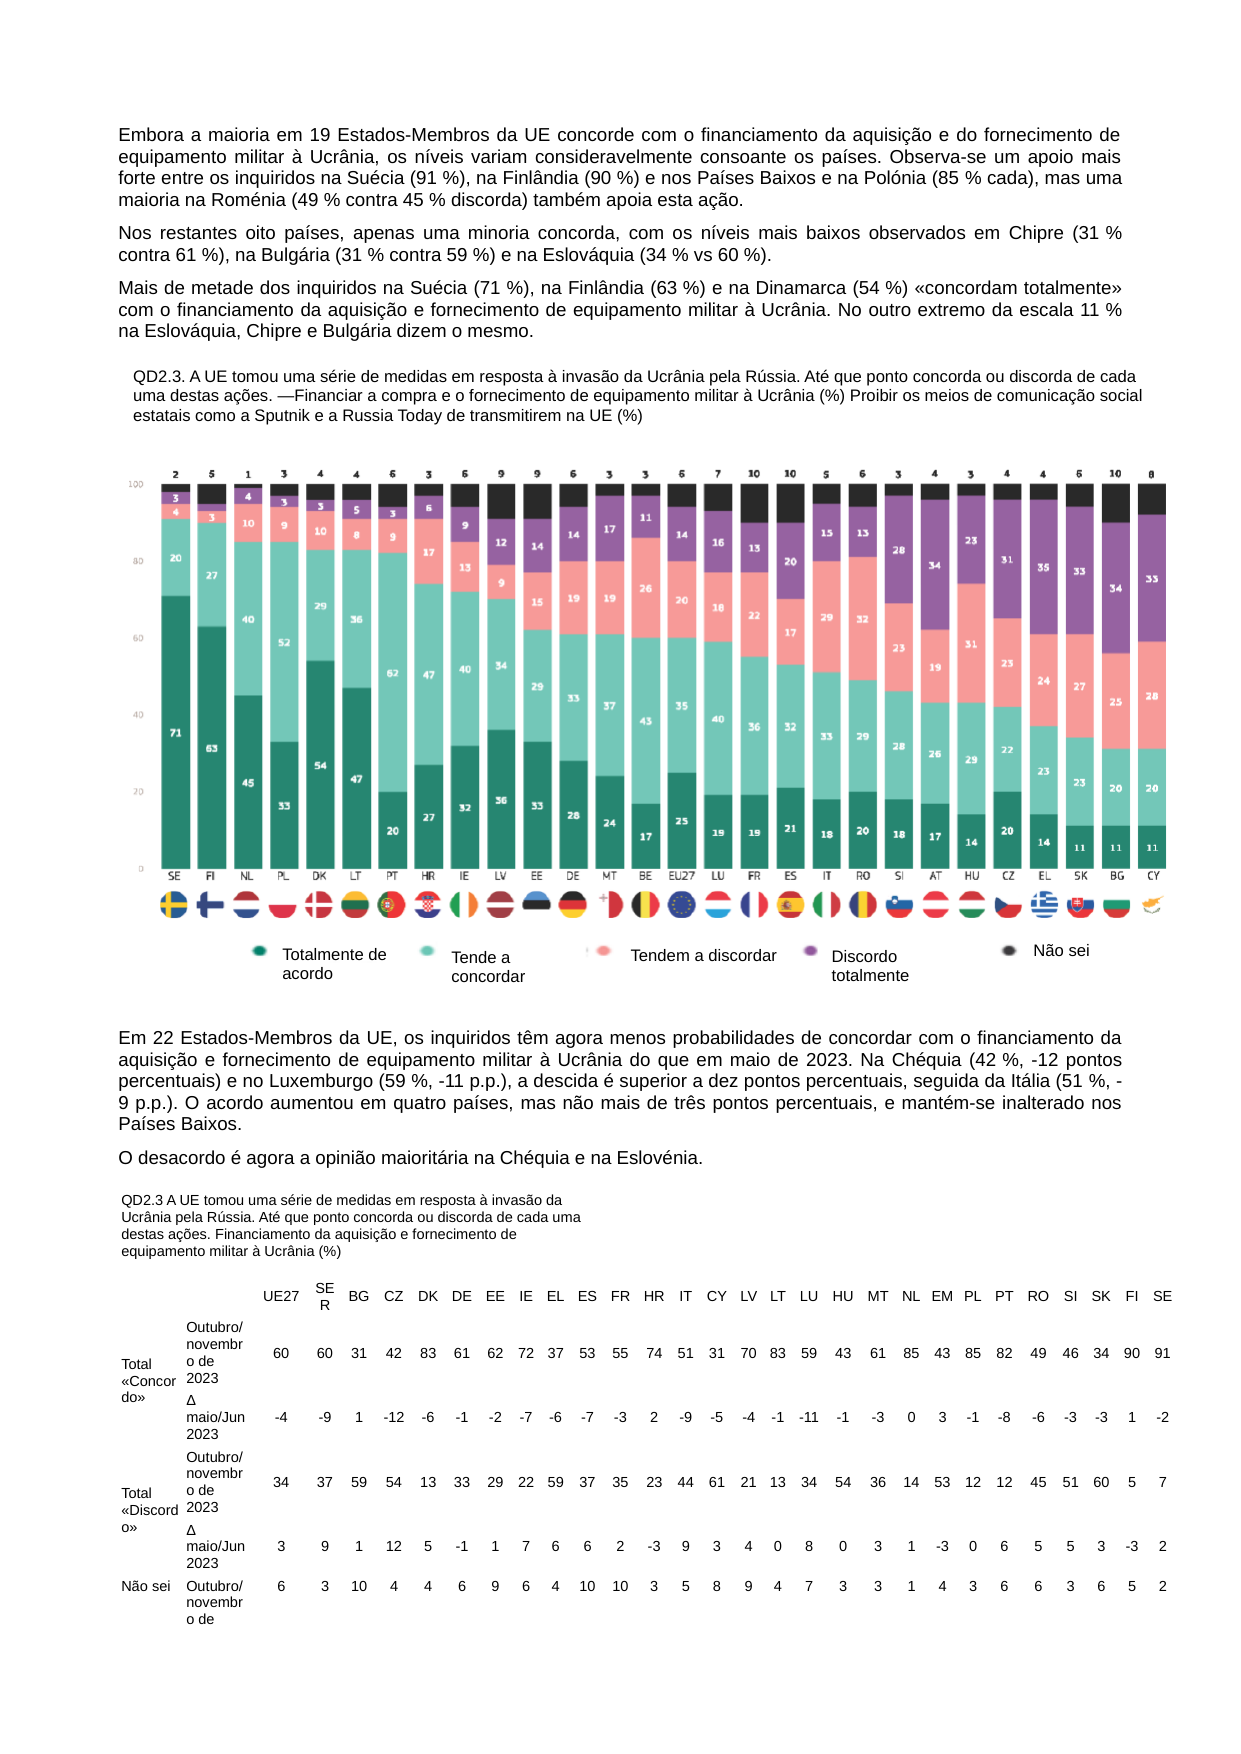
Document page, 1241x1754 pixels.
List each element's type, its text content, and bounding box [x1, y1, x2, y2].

table_cell 55 [604, 1316, 637, 1389]
table_cell 83 [411, 1316, 445, 1389]
table_cell 6 [988, 1574, 1020, 1631]
table_cell 42 [376, 1316, 411, 1389]
table_cell 5 [1118, 1574, 1146, 1631]
table_cell -4 [734, 1389, 763, 1445]
table_cell 0 [763, 1518, 792, 1574]
table_cell 1 [1118, 1389, 1146, 1445]
table_cell 53 [571, 1316, 604, 1389]
table_cell EE [479, 1277, 512, 1316]
picture [119, 464, 1181, 928]
table_cell 6 [571, 1518, 604, 1574]
table_cell 61 [860, 1316, 895, 1389]
table_cell 3 [860, 1574, 895, 1631]
table_cell -12 [376, 1389, 411, 1445]
table_header [1020, 1174, 1056, 1277]
table_cell 51 [1056, 1445, 1085, 1518]
table_cell DK [411, 1277, 445, 1316]
table_header [792, 1174, 826, 1277]
table_cell HR [637, 1277, 671, 1316]
table_cell Δ maio/Jun 2023 [183, 1389, 254, 1445]
table_header [734, 1174, 763, 1277]
table_cell 46 [1056, 1316, 1085, 1389]
table_cell HU [826, 1277, 860, 1316]
table_cell 10 [341, 1574, 376, 1631]
table_cell -1 [826, 1389, 860, 1445]
table_cell 72 [512, 1316, 540, 1389]
table_cell 59 [540, 1445, 571, 1518]
table_cell PT [988, 1277, 1020, 1316]
table_cell EM [927, 1277, 957, 1316]
table_cell 12 [958, 1445, 988, 1518]
table_header [1085, 1174, 1118, 1277]
table_cell 82 [988, 1316, 1020, 1389]
table_cell 12 [988, 1445, 1020, 1518]
table_cell 90 [1118, 1316, 1146, 1389]
table_cell SK [1085, 1277, 1118, 1316]
table_cell 4 [540, 1574, 571, 1631]
table_cell -9 [671, 1389, 700, 1445]
table_cell 4 [734, 1518, 763, 1574]
table_cell 60 [254, 1316, 308, 1389]
table_cell -11 [792, 1389, 826, 1445]
table_cell CY [700, 1277, 734, 1316]
table_cell 9 [671, 1518, 700, 1574]
table_cell 36 [860, 1445, 895, 1518]
table_cell 1 [895, 1518, 927, 1574]
table_header QD2.3 A UE tomou uma série de medidas em resposta à invasão da Ucrânia pela Rússia. Até que ponto concorda ou discorda de cada uma destas ações. Financiamento da aquisição e fornecimento de equipamento militar à Ucrânia (%) [118, 1174, 604, 1277]
table_cell 83 [763, 1316, 792, 1389]
table_cell Outubro/novembro de [183, 1574, 254, 1631]
table_cell Δ maio/Jun 2023 [183, 1518, 254, 1574]
table_cell 1 [895, 1574, 927, 1631]
table_cell SI [1056, 1277, 1085, 1316]
table_cell 2 [1146, 1518, 1179, 1574]
table_cell Total «Discordo» [118, 1445, 183, 1574]
table_cell 60 [308, 1316, 341, 1389]
table_cell 7 [512, 1518, 540, 1574]
table_cell FI [1118, 1277, 1146, 1316]
table_cell -1 [958, 1389, 988, 1445]
table_cell SE [1146, 1277, 1179, 1316]
table_cell DE [445, 1277, 479, 1316]
table_cell -6 [540, 1389, 571, 1445]
table_cell 31 [341, 1316, 376, 1389]
table_cell 21 [734, 1445, 763, 1518]
table_cell -4 [254, 1389, 308, 1445]
table_cell 5 [1118, 1445, 1146, 1518]
table_cell 10 [604, 1574, 637, 1631]
table_cell PL [958, 1277, 988, 1316]
table_cell [183, 1277, 254, 1316]
table_cell 7 [792, 1574, 826, 1631]
table_cell FR [604, 1277, 637, 1316]
table_cell 54 [826, 1445, 860, 1518]
table_cell 3 [1056, 1574, 1085, 1631]
table_cell Outubro/novembro de 2023 [183, 1316, 254, 1389]
table_cell 0 [895, 1389, 927, 1445]
table_cell 53 [927, 1445, 957, 1518]
table_cell 6 [512, 1574, 540, 1631]
table_cell 2 [637, 1389, 671, 1445]
table_cell -7 [571, 1389, 604, 1445]
table_cell 61 [445, 1316, 479, 1389]
table_cell 13 [763, 1445, 792, 1518]
table_cell 3 [308, 1574, 341, 1631]
table_cell 62 [479, 1316, 512, 1389]
table_cell 4 [411, 1574, 445, 1631]
table_cell 37 [540, 1316, 571, 1389]
table_cell 8 [792, 1518, 826, 1574]
table_cell 43 [927, 1316, 957, 1389]
table_cell 29 [479, 1445, 512, 1518]
table_cell 3 [637, 1574, 671, 1631]
table_cell -1 [445, 1518, 479, 1574]
table_cell 5 [1056, 1518, 1085, 1574]
table_cell 8 [700, 1574, 734, 1631]
table_cell 31 [700, 1316, 734, 1389]
table_cell LV [734, 1277, 763, 1316]
table_cell 3 [1085, 1518, 1118, 1574]
table_cell 74 [637, 1316, 671, 1389]
table_cell LT [763, 1277, 792, 1316]
table_header [826, 1174, 860, 1277]
table_cell IE [512, 1277, 540, 1316]
text Em 22 Estados-Membros da UE, os inquiridos têm agora menos probabilidades de concordar com o financiamento da aquisição e fornecimento de equipamento militar à Ucrânia do que em maio de 2023. Na Chéquia (42 %, -12 pontos percentuais) e no Luxemburgo (59 %, -11 p.p.), a descida é superior a dez pontos percentuais, seguida da Itália (51 %, -9 p.p.). O acordo aumentou em quatro países, mas não mais de três pontos percentuais, e mantém-se inalterado nos Países Baixos. [118, 1027, 1122, 1135]
table_cell -2 [479, 1389, 512, 1445]
table_cell SER [308, 1277, 341, 1316]
table_cell CZ [376, 1277, 411, 1316]
table_cell Total «Concordo» [118, 1316, 183, 1445]
table_cell 23 [637, 1445, 671, 1518]
table_cell -9 [308, 1389, 341, 1445]
table_cell 59 [341, 1445, 376, 1518]
table_cell 37 [571, 1445, 604, 1518]
table_cell Outubro/novembro de 2023 [183, 1445, 254, 1518]
text Embora a maioria em 19 Estados-Membros da UE concorde com o financiamento da aquisição e do fornecimento de equipamento militar à Ucrânia, os níveis variam consideravelmente consoante os países. Observa-se um apoio mais forte entre os inquiridos na Suécia (91 %), na Finlândia (90 %) e nos Países Baixos e na Polónia (85 % cada), mas uma maioria na Roménia (49 % contra 45 % discorda) também apoia esta ação. [118, 124, 1122, 210]
table_cell -1 [445, 1389, 479, 1445]
table_cell 22 [512, 1445, 540, 1518]
table_cell 34 [792, 1445, 826, 1518]
table_cell 35 [604, 1445, 637, 1518]
table_cell [118, 1277, 183, 1316]
table_cell 0 [958, 1518, 988, 1574]
picture [237, 932, 1024, 970]
table_cell -3 [1056, 1389, 1085, 1445]
table_cell 6 [988, 1518, 1020, 1574]
table_cell 7 [1146, 1445, 1179, 1518]
table_header [700, 1174, 734, 1277]
table_cell 3 [826, 1574, 860, 1631]
table_cell 85 [958, 1316, 988, 1389]
table_cell -3 [604, 1389, 637, 1445]
table_cell 4 [927, 1574, 957, 1631]
table_cell UE27 [254, 1277, 308, 1316]
table_cell -7 [512, 1389, 540, 1445]
table_cell 34 [254, 1445, 308, 1518]
table_header [604, 1174, 637, 1277]
table_cell 60 [1085, 1445, 1118, 1518]
table_cell -3 [860, 1389, 895, 1445]
table_cell 6 [254, 1574, 308, 1631]
text Nos restantes oito países, apenas uma minoria concorda, com os níveis mais baixos observados em Chipre (31 % contra 61 %), na Bulgária (31 % contra 59 %) e na Eslováquia (34 % vs 60 %). [118, 222, 1122, 265]
table_cell 1 [341, 1389, 376, 1445]
table_cell 3 [958, 1574, 988, 1631]
table_header [763, 1174, 792, 1277]
table_cell 9 [308, 1518, 341, 1574]
text O desacordo é agora a opinião maioritária na Chéquia e na Eslovénia. [118, 1147, 1122, 1168]
table_cell -3 [1085, 1389, 1118, 1445]
table_cell -3 [927, 1518, 957, 1574]
table_cell 6 [445, 1574, 479, 1631]
table_cell EL [540, 1277, 571, 1316]
table_header [1146, 1174, 1179, 1277]
table_header [927, 1174, 957, 1277]
table_cell 6 [1085, 1574, 1118, 1631]
table_cell IT [671, 1277, 700, 1316]
table_cell 43 [826, 1316, 860, 1389]
table_cell 2 [604, 1518, 637, 1574]
table_cell 3 [254, 1518, 308, 1574]
table_cell 51 [671, 1316, 700, 1389]
table_cell 34 [1085, 1316, 1118, 1389]
table_cell BG [341, 1277, 376, 1316]
table_cell 70 [734, 1316, 763, 1389]
table_cell 9 [734, 1574, 763, 1631]
table_cell 3 [927, 1389, 957, 1445]
table_cell 1 [479, 1518, 512, 1574]
table_cell 4 [376, 1574, 411, 1631]
table_cell 12 [376, 1518, 411, 1574]
table_header [637, 1174, 671, 1277]
table_cell 5 [411, 1518, 445, 1574]
table_cell Não sei [118, 1574, 183, 1631]
table_cell -6 [411, 1389, 445, 1445]
table_cell 5 [1020, 1518, 1056, 1574]
table_cell -5 [700, 1389, 734, 1445]
table_cell -2 [1146, 1389, 1179, 1445]
table_cell -1 [763, 1389, 792, 1445]
table_header [860, 1174, 895, 1277]
table_header [1118, 1174, 1146, 1277]
table_cell -3 [637, 1518, 671, 1574]
table_cell 14 [895, 1445, 927, 1518]
table_cell ES [571, 1277, 604, 1316]
table_header [958, 1174, 988, 1277]
table_cell 2 [1146, 1574, 1179, 1631]
table_cell LU [792, 1277, 826, 1316]
table_cell -8 [988, 1389, 1020, 1445]
table_cell 33 [445, 1445, 479, 1518]
table_header [1056, 1174, 1085, 1277]
table_cell 91 [1146, 1316, 1179, 1389]
table_cell MT [860, 1277, 895, 1316]
table_cell 54 [376, 1445, 411, 1518]
table_cell 5 [671, 1574, 700, 1631]
table_header [895, 1174, 927, 1277]
table_cell RO [1020, 1277, 1056, 1316]
text Mais de metade dos inquiridos na Suécia (71 %), na Finlândia (63 %) e na Dinamarca (54 %) «concordam totalmente» com o financiamento da aquisição e fornecimento de equipamento militar à Ucrânia. No outro extremo da escala 11 % na Eslováquia, Chipre e Bulgária dizem o mesmo. [118, 277, 1122, 342]
table_cell 44 [671, 1445, 700, 1518]
table_cell 61 [700, 1445, 734, 1518]
table_header [988, 1174, 1020, 1277]
table_cell 85 [895, 1316, 927, 1389]
table_cell 9 [479, 1574, 512, 1631]
table_cell -6 [1020, 1389, 1056, 1445]
table_cell 13 [411, 1445, 445, 1518]
table_cell 0 [826, 1518, 860, 1574]
table_cell 10 [571, 1574, 604, 1631]
table_cell 3 [860, 1518, 895, 1574]
table_cell 3 [700, 1518, 734, 1574]
table_cell 37 [308, 1445, 341, 1518]
table_cell -3 [1118, 1518, 1146, 1574]
table_cell 1 [341, 1518, 376, 1574]
table_cell 6 [1020, 1574, 1056, 1631]
table_cell 49 [1020, 1316, 1056, 1389]
table_cell NL [895, 1277, 927, 1316]
table_header [671, 1174, 700, 1277]
table_cell 4 [763, 1574, 792, 1631]
table_cell 45 [1020, 1445, 1056, 1518]
table_cell 59 [792, 1316, 826, 1389]
table_cell 6 [540, 1518, 571, 1574]
